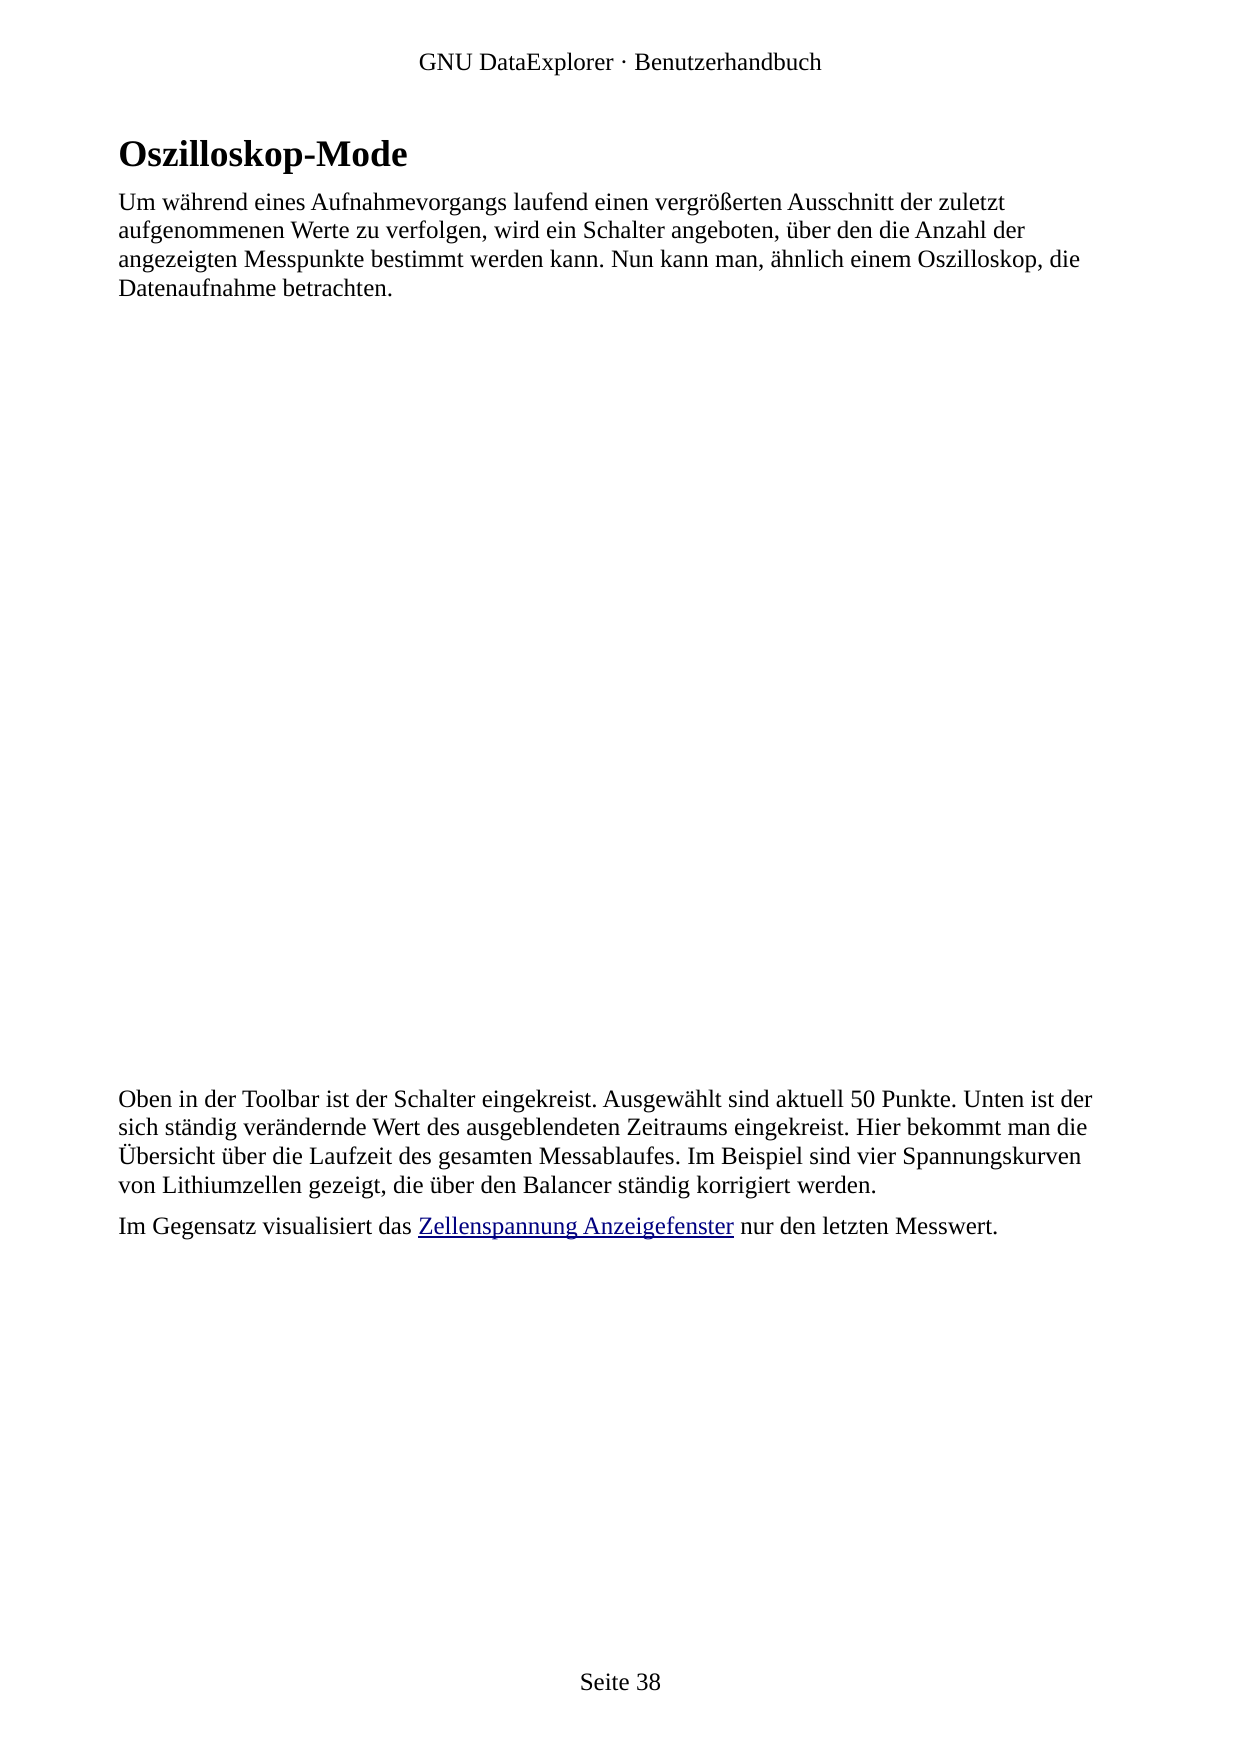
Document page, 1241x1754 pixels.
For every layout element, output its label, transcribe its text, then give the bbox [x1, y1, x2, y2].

subtitle Oszilloskop-Mode [118, 131, 1122, 174]
text Oben in der Toolbar ist der Schalter eingekreist. Ausgewählt sind aktuell 50 Punkte. Unten ist der sich ständig verändernde Wert des ausgeblendeten Zeitraums eingekreist. Hier bekommt man die Übersicht über die Laufzeit des gesamten Messablaufes. Im Beispiel sind vier Spannungskurven von Lithiumzellen gezeigt, die über den Balancer ständig korrigiert werden. [118, 1084, 1122, 1199]
text Um während eines Aufnahmevorgangs laufend einen vergrößerten Ausschnitt der zuletzt aufgenommenen Werte zu verfolgen, wird ein Schalter angeboten, über den die Anzahl der angezeigten Messpunkte bestimmt werden kann. Nun kann man, ähnlich einem Oszilloskop, die Datenaufnahme betrachten. [118, 187, 1122, 302]
text Im Gegensatz visualisiert das Zellenspannung Anzeigefenster nur den letzten Messwert. [118, 1211, 1122, 1240]
